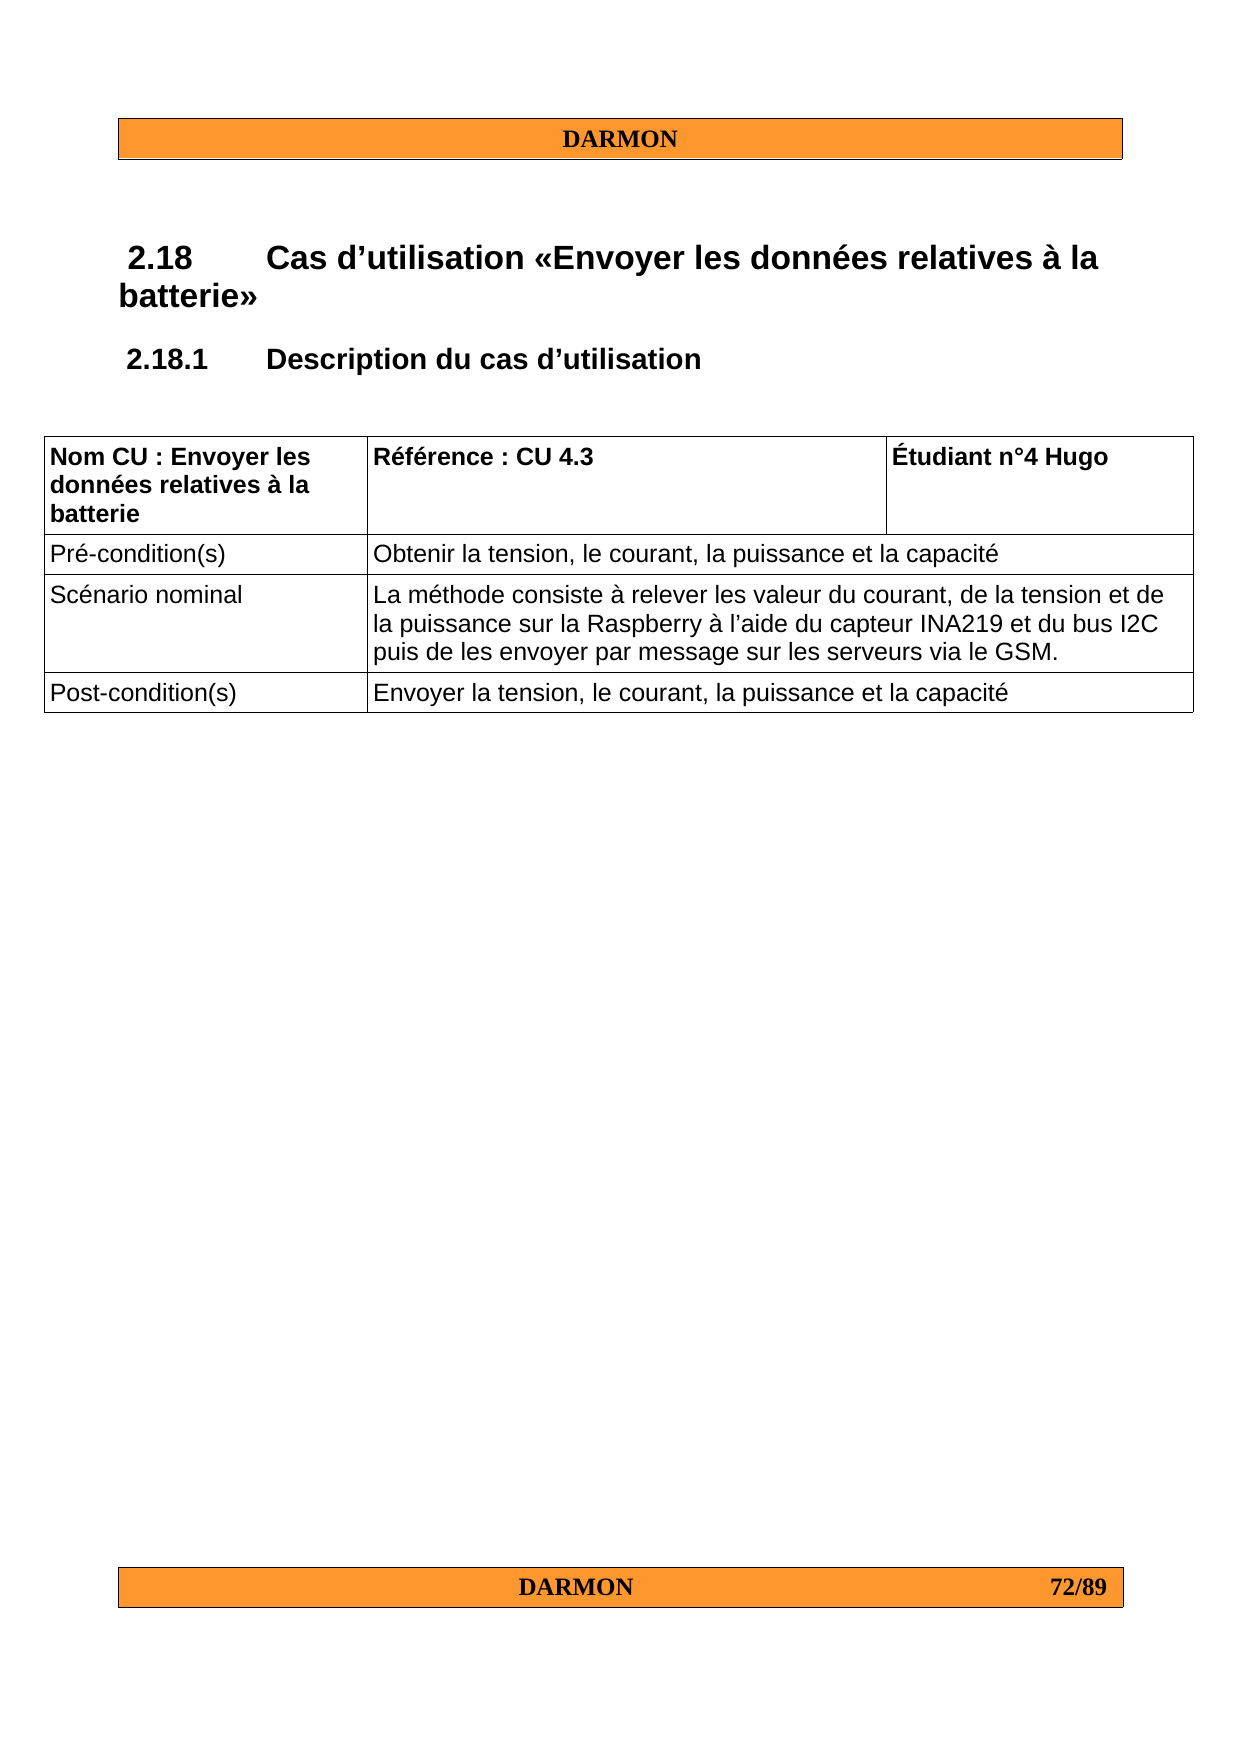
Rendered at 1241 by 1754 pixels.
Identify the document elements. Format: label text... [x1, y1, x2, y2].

table_cell Envoyer la tension, le courant, la puissance et la capacité [368, 673, 1193, 712]
table_header Étudiant n°4 Hugo [887, 437, 1193, 534]
table_cell La méthode consiste à relever les valeur du courant, de la tension et de la puissance sur la Raspberry à l’aide du capteur INA219 et du bus I2C puis de les envoyer par message sur les serveurs via le GSM. [368, 575, 1193, 672]
table_header Référence : CU 4.3 [368, 437, 886, 534]
table_cell Post-condition(s) [45, 673, 367, 712]
table_header Nom CU : Envoyer les données relatives à la batterie [45, 437, 367, 534]
table_cell Obtenir la tension, le courant, la puissance et la capacité [368, 535, 1193, 574]
table_cell Pré-condition(s) [45, 535, 367, 574]
subtitle Cas d’utilisation «Envoyer les données relatives à la batterie» [118, 238, 1122, 315]
table_cell Scénario nominal [45, 575, 367, 672]
subtitle Description du cas d’utilisation [118, 342, 1122, 376]
